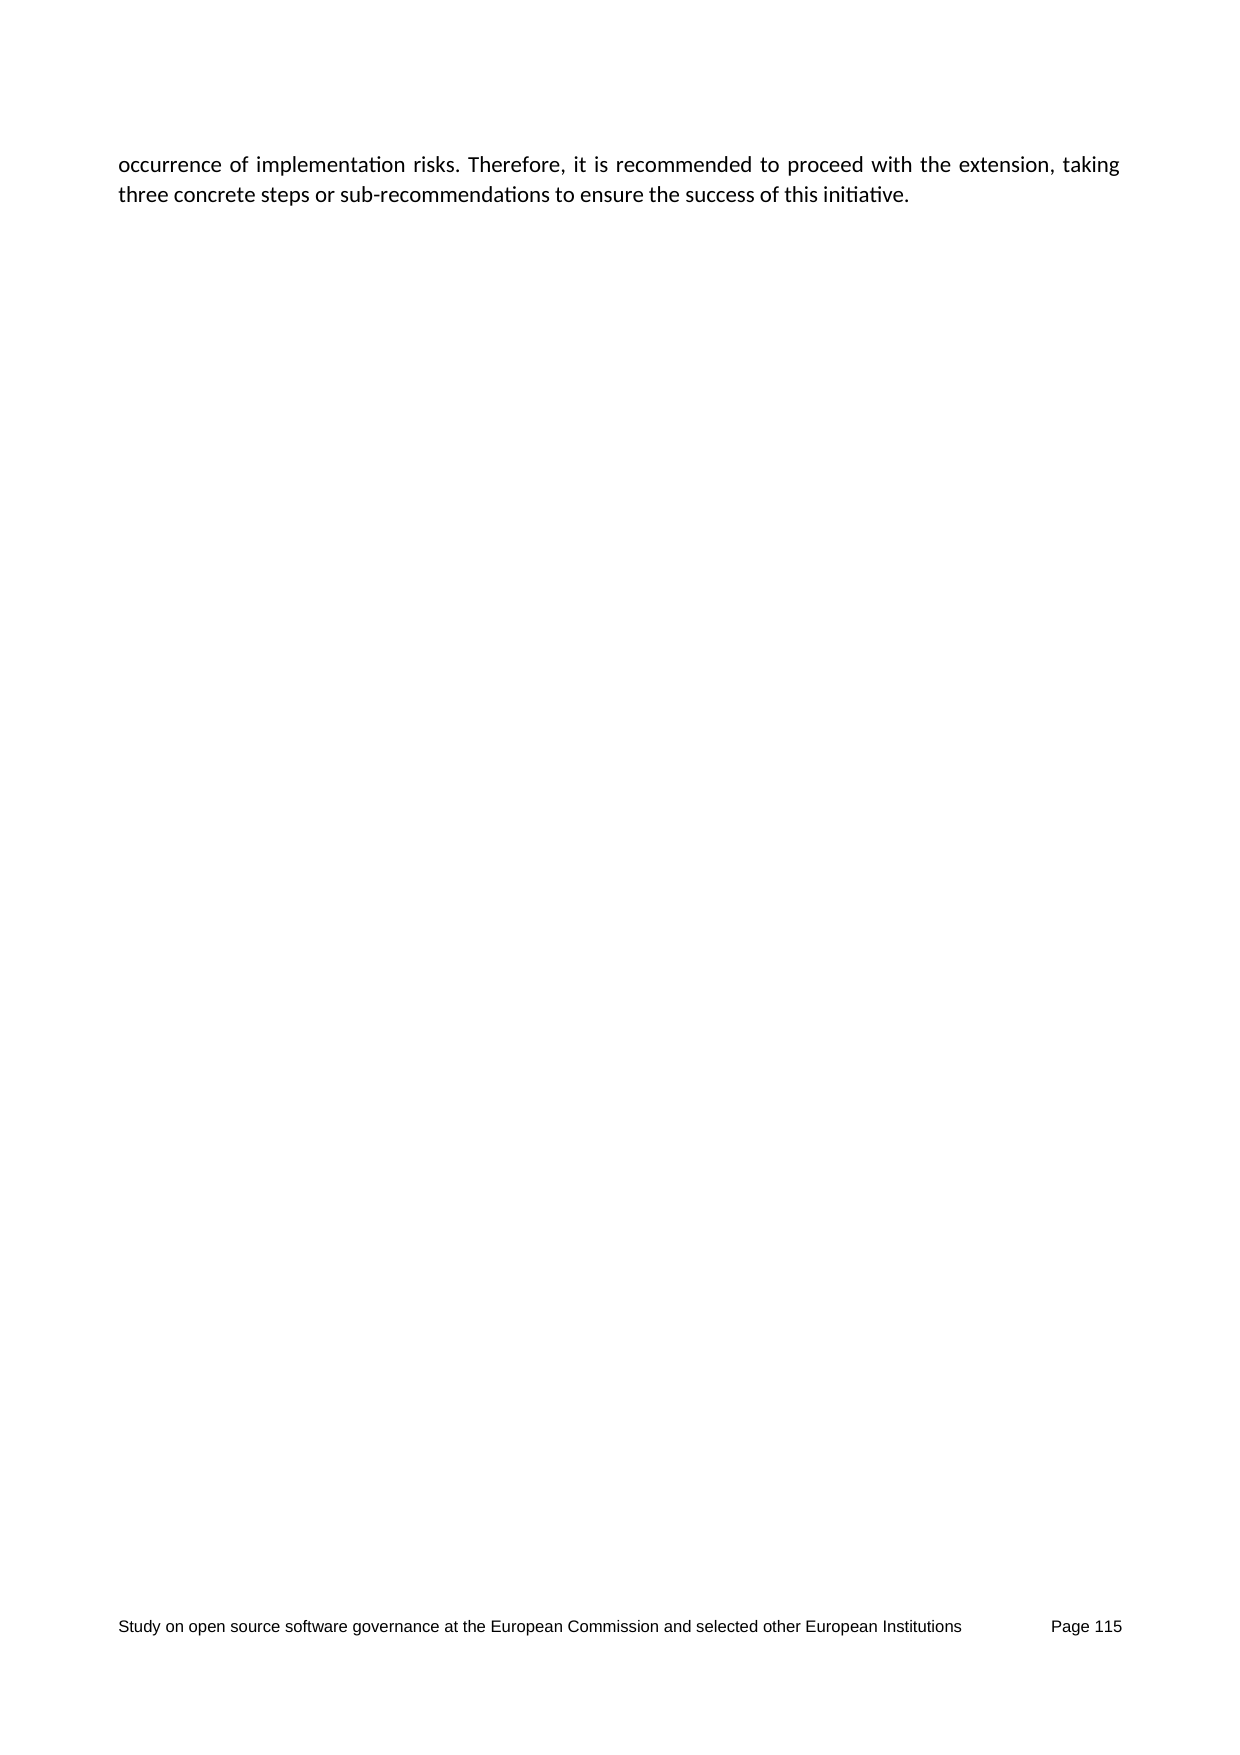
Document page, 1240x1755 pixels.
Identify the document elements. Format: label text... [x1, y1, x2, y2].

text occurrence of implementation risks. Therefore, it is recommended to proceed with the extension, taking three concrete steps or sub-recommendations to ensure the success of this initiative. [118, 150, 1122, 208]
